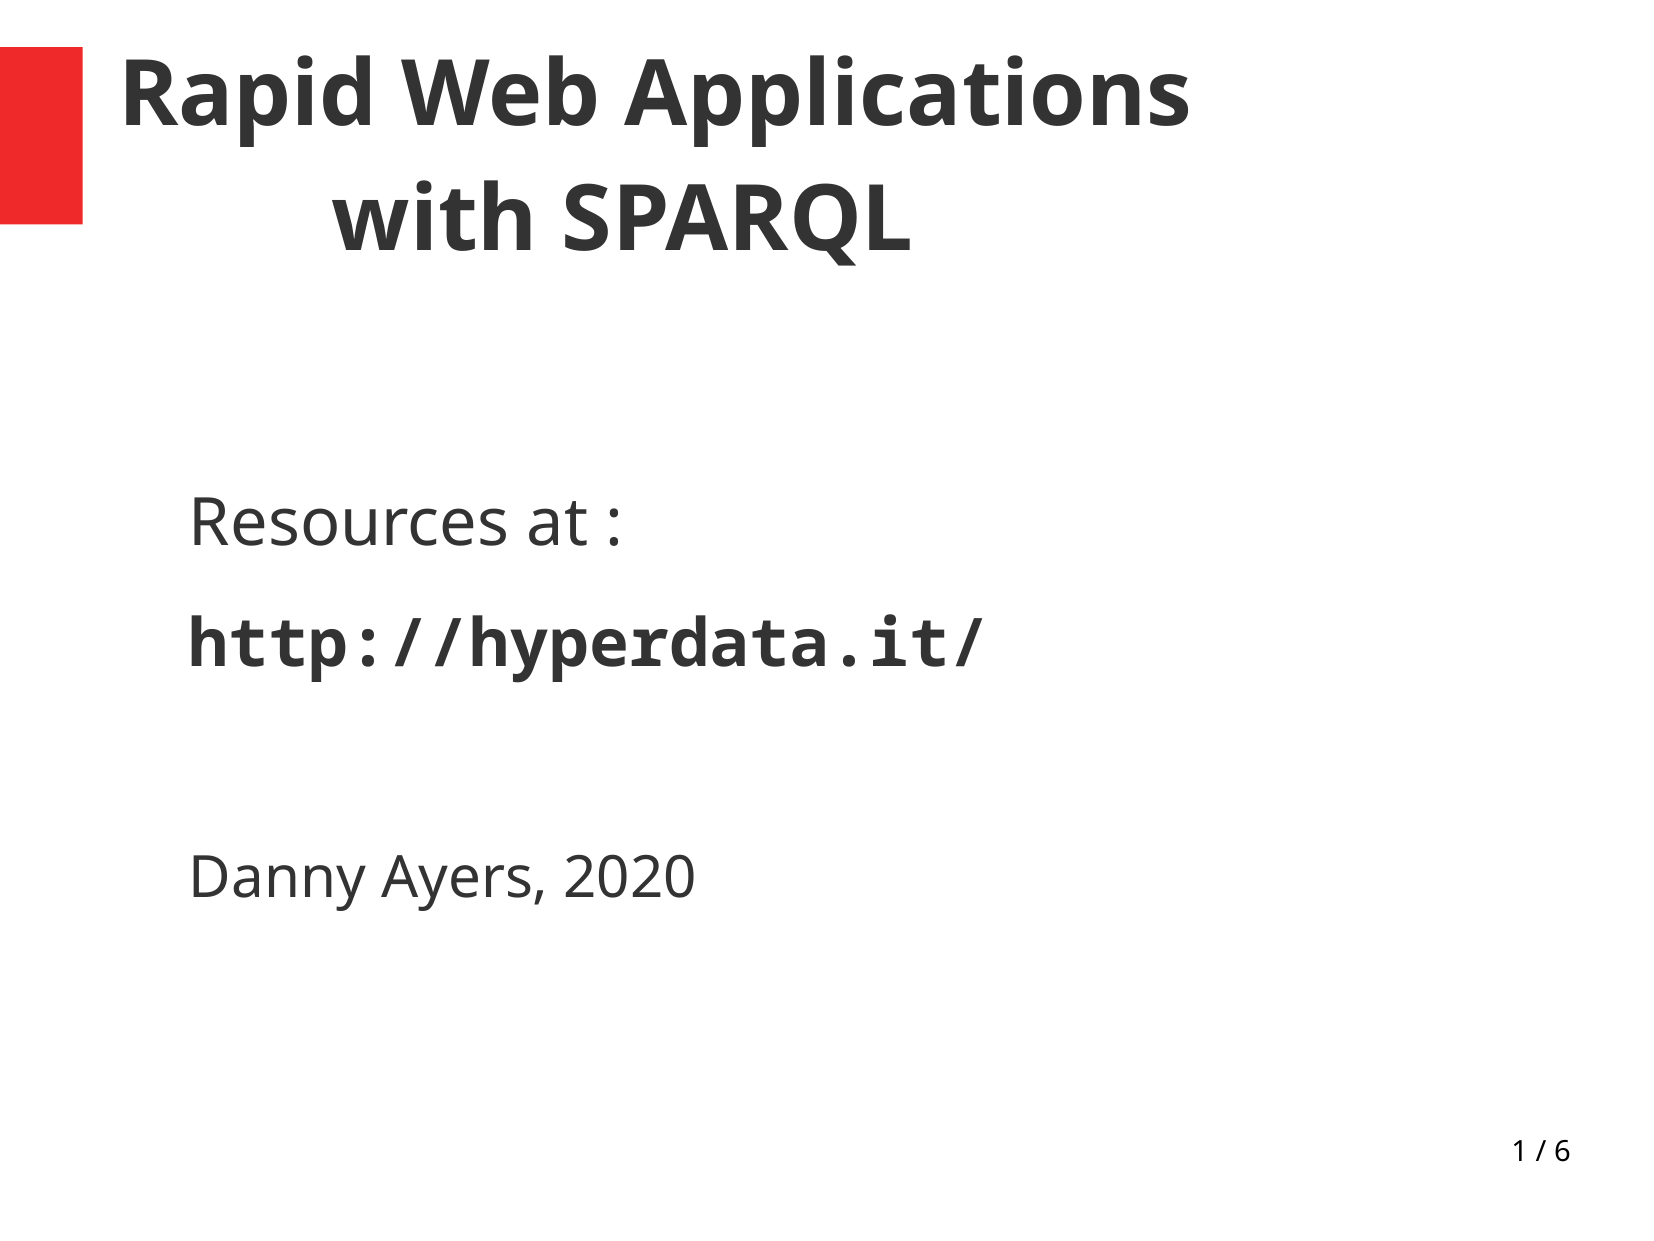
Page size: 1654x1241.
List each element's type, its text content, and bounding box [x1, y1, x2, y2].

list Resources at : http://hyperdata.it/ Danny Ayers, 2020 [118, 354, 1536, 1074]
title Rapid Web Applications with SPARQL [118, 27, 1571, 278]
